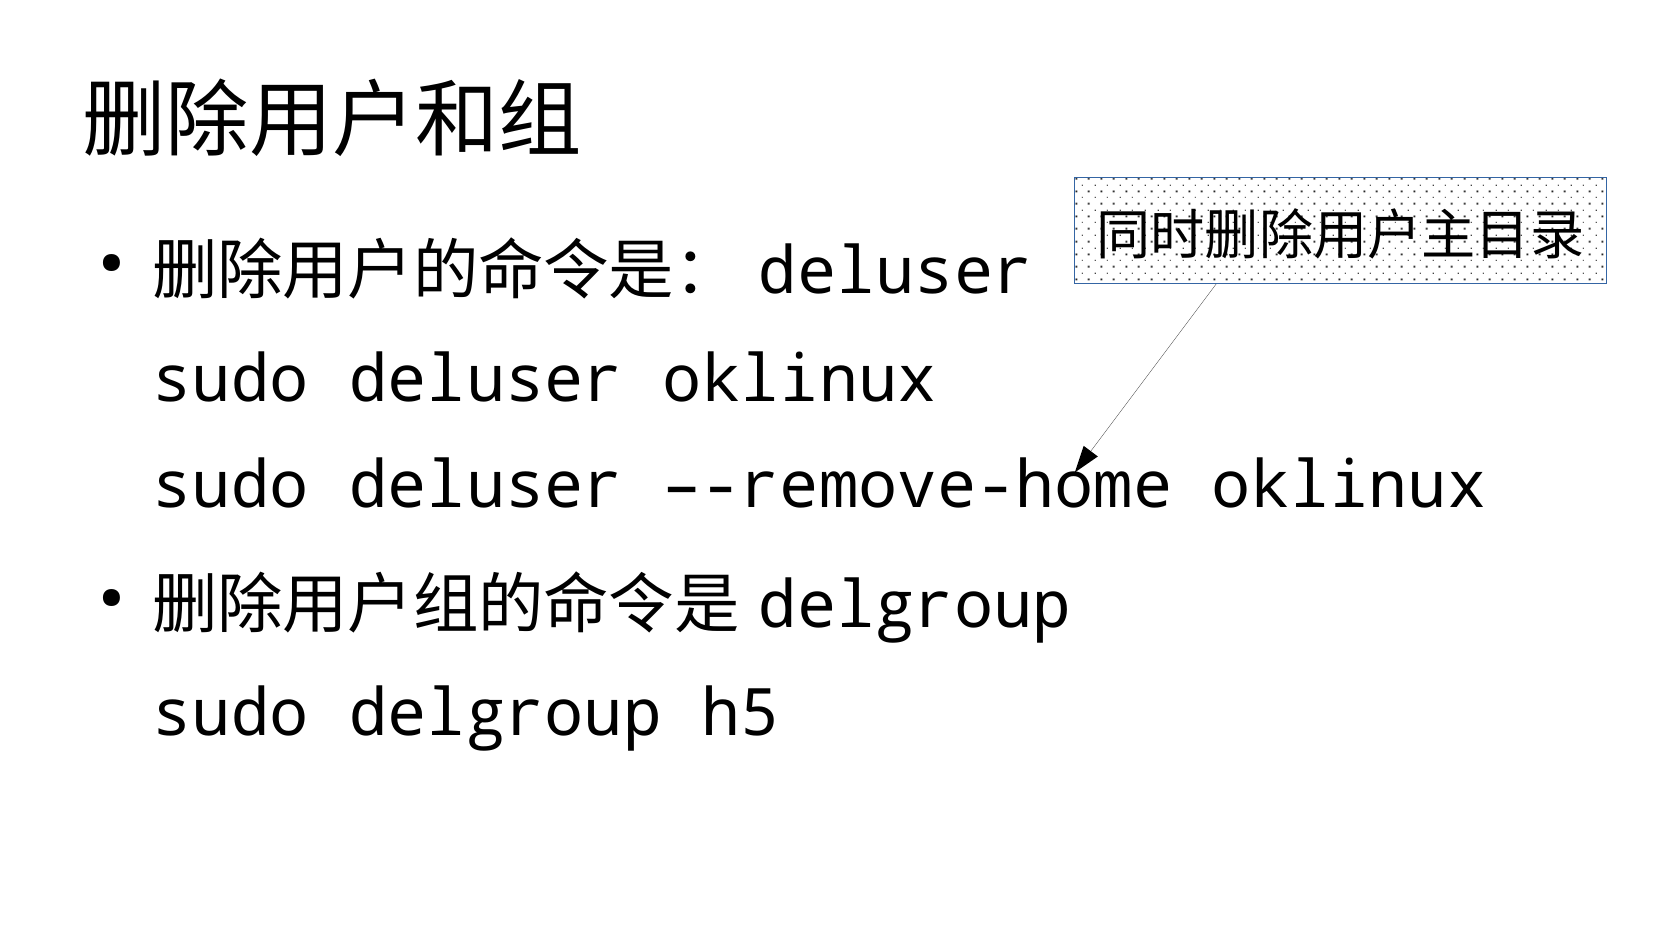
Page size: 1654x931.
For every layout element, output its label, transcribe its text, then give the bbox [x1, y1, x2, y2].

list 删除用户的命令是：deluser sudo deluser oklinux sudo deluser –-remove-home oklinux 删除用户组的命令是delgroup sudo delgroup h5 [82, 217, 1571, 758]
title 删除用户和组 [82, 37, 1571, 189]
text_box 同时删除用户主目录 [1074, 177, 1607, 284]
